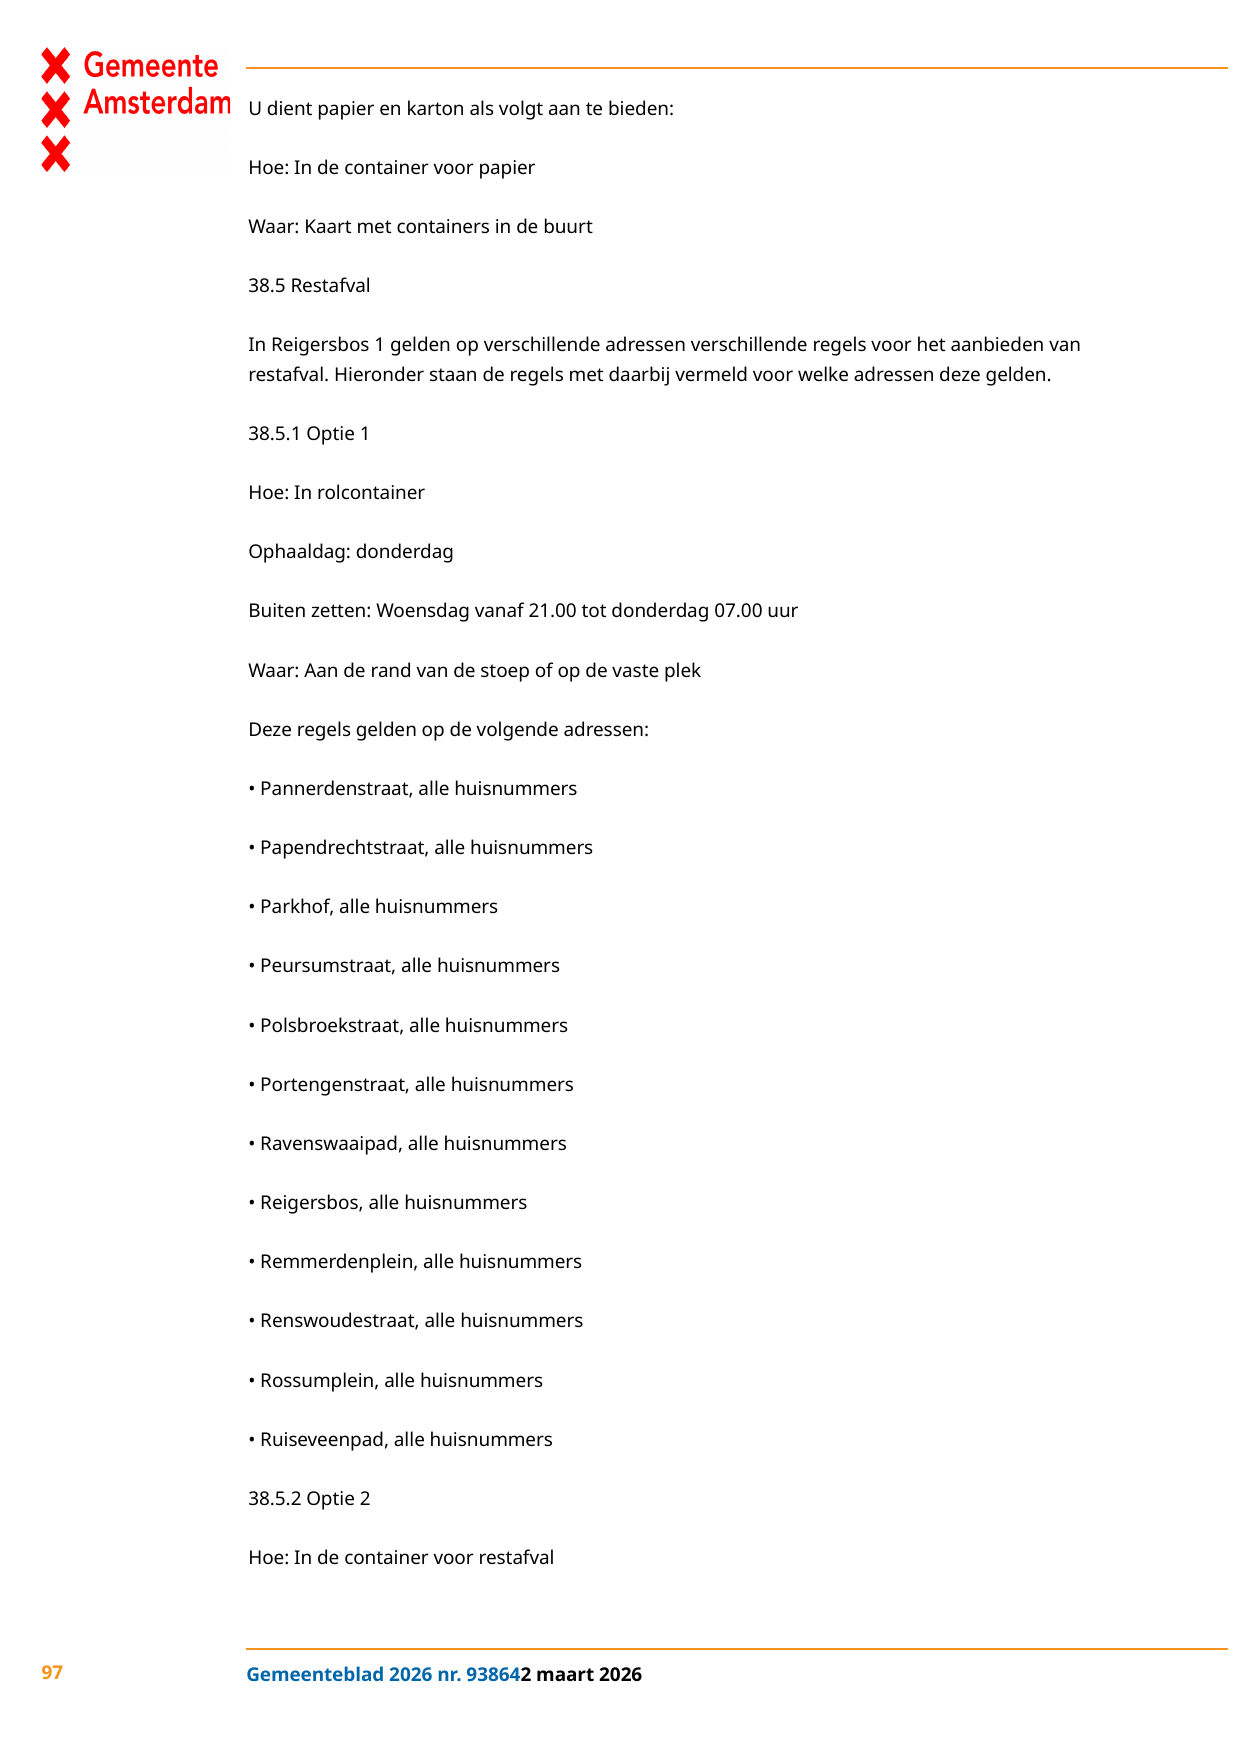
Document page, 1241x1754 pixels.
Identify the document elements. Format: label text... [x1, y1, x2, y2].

text • Peursumstraat, alle huisnummers [248, 953, 1152, 978]
text 38.5 Restafval [248, 272, 1152, 298]
text Ophaaldag: donderdag [248, 538, 1152, 564]
text • Polsbroekstraat, alle huisnummers [248, 1012, 1152, 1038]
text Hoe: In de container voor restafval [248, 1544, 1152, 1570]
text 38.5.1 Optie 1 [248, 420, 1152, 446]
text • Pannerdenstraat, alle huisnummers [248, 775, 1152, 801]
text Hoe: In de container voor papier [248, 154, 1152, 180]
text • Rossumplein, alle huisnummers [248, 1367, 1152, 1393]
text • Ruiseveenpad, alle huisnummers [248, 1426, 1152, 1452]
text • Reigersbos, alle huisnummers [248, 1189, 1152, 1215]
text • Portengenstraat, alle huisnummers [248, 1071, 1152, 1097]
text • Papendrechtstraat, alle huisnummers [248, 834, 1152, 860]
text Hoe: In rolcontainer [248, 479, 1152, 505]
text 38.5.2 Optie 2 [248, 1485, 1152, 1511]
text U dient papier en karton als volgt aan te bieden: [248, 95, 1152, 121]
text Waar: Kaart met containers in de buurt [248, 213, 1152, 239]
text • Remmerdenplein, alle huisnummers [248, 1248, 1152, 1274]
text • Ravenswaaipad, alle huisnummers [248, 1130, 1152, 1156]
text • Renswoudestraat, alle huisnummers [248, 1308, 1152, 1333]
text Buiten zetten: Woensdag vanaf 21.00 tot donderdag 07.00 uur [248, 598, 1152, 623]
text Deze regels gelden op de volgende adressen: [248, 716, 1152, 742]
text Waar: Aan de rand van de stoep of op de vaste plek [248, 657, 1152, 683]
text In Reigersbos 1 gelden op verschillende adressen verschillende regels voor het aanbieden van restafval. Hieronder staan de regels met daarbij vermeld voor welke adressen deze gelden. [248, 331, 1152, 387]
picture [41, 47, 231, 172]
text • Parkhof, alle huisnummers [248, 893, 1152, 919]
